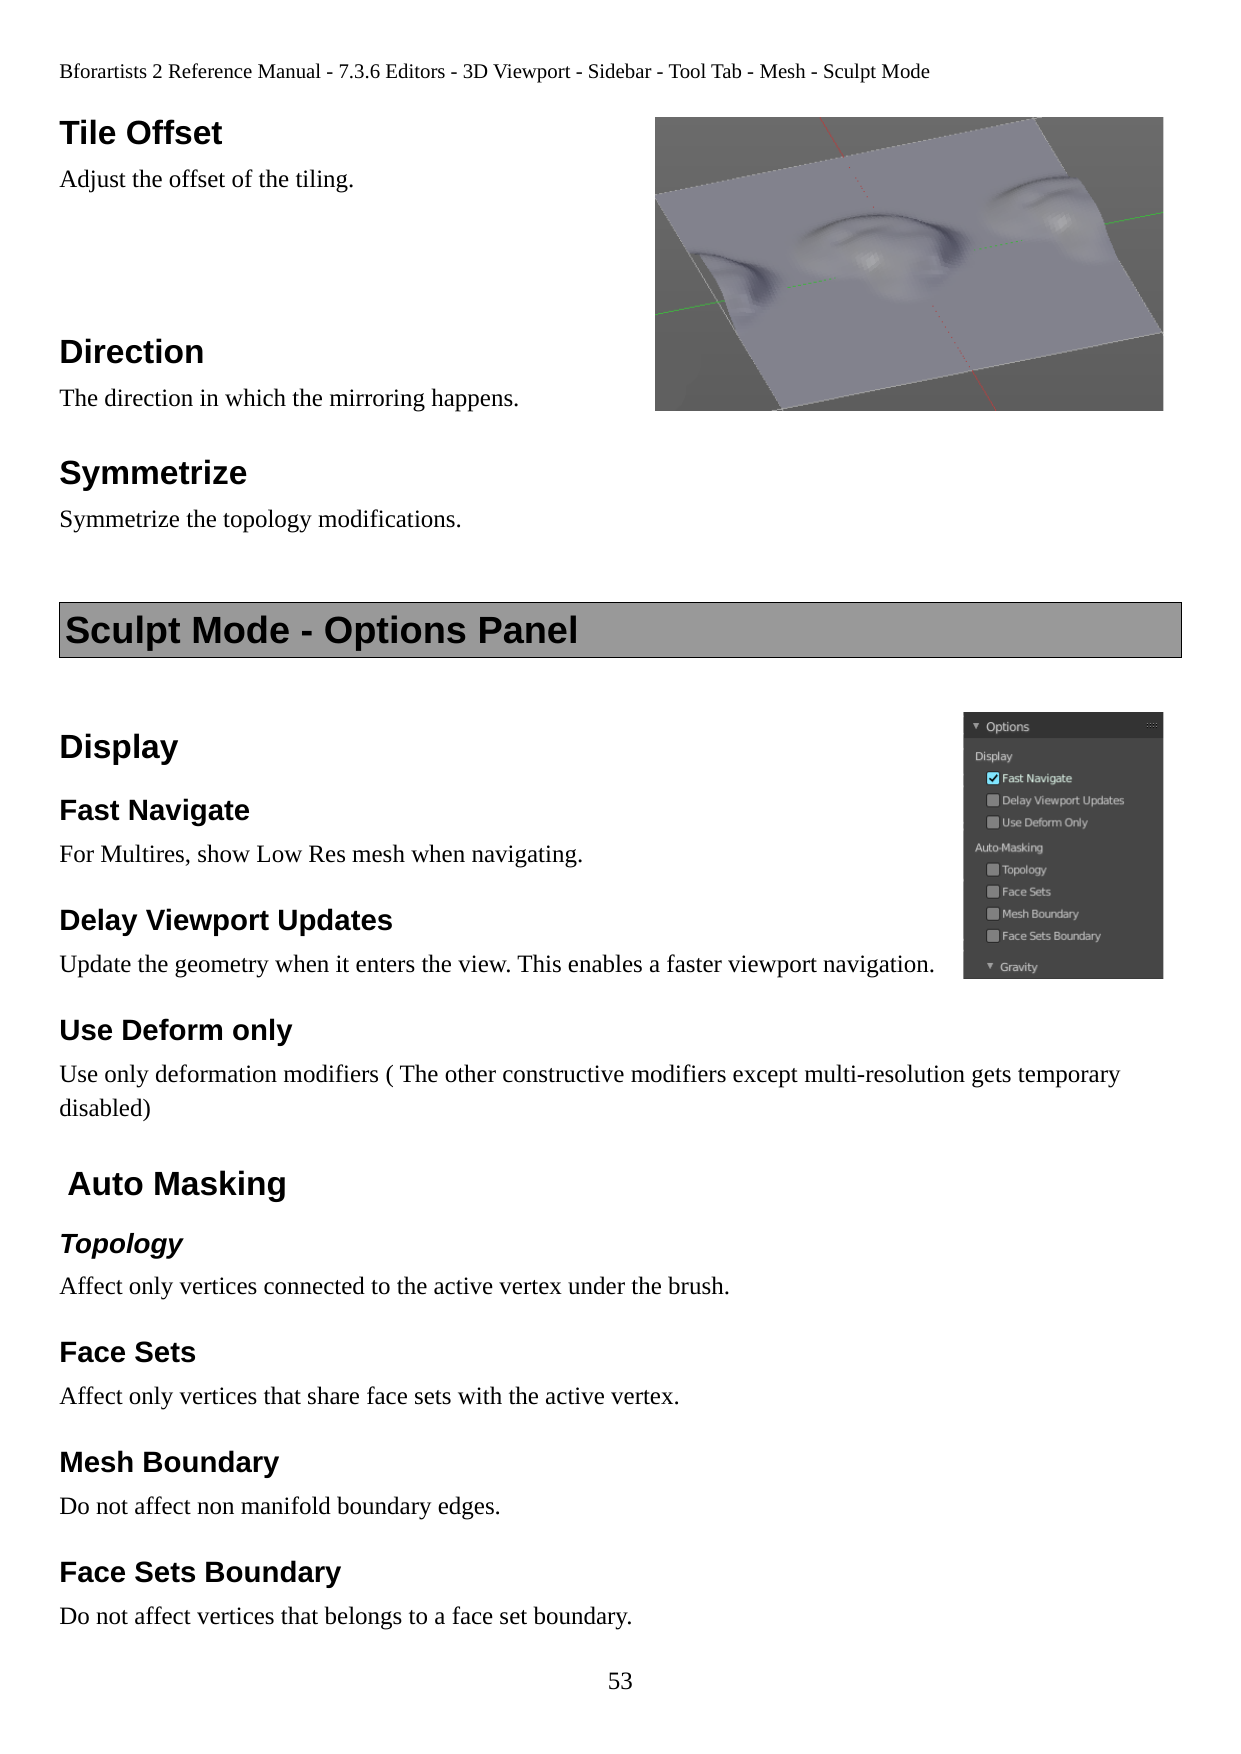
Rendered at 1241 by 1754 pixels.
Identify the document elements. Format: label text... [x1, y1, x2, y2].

subtitle [1164, 793, 1181, 827]
subtitle Use Deform only [59, 1013, 1181, 1047]
table_header Sculpt Mode - Options Panel [60, 603, 1181, 657]
subtitle Auto Masking [59, 1163, 1181, 1202]
subtitle Symmetrize [59, 453, 1181, 491]
subtitle Delay Viewport Updates [59, 903, 963, 937]
subtitle Fast Navigate [59, 793, 963, 827]
subtitle Face Sets Boundary [59, 1555, 1181, 1589]
text Symmetrize the topology modifications. [59, 504, 1181, 533]
text Affect only vertices that share face sets with the active vertex. [59, 1381, 1181, 1410]
text Adjust the offset of the tiling. [59, 164, 655, 192]
text Affect only vertices connected to the active vertex under the brush. [59, 1271, 1181, 1300]
subtitle Display [59, 727, 963, 766]
subtitle Direction [59, 332, 655, 370]
text Use only deformation modifiers ( The other constructive modifiers except multi-resolution gets temporary disabled) [59, 1059, 1181, 1122]
subtitle Face Sets [59, 1335, 1181, 1369]
text The direction in which the mirroring happens. [59, 383, 1181, 412]
text For Multires, show Low Res mesh when navigating. [59, 839, 963, 868]
picture [963, 712, 1164, 979]
text Do not affect vertices that belongs to a face set boundary. [59, 1601, 1181, 1630]
subtitle Topology [59, 1227, 1181, 1259]
subtitle [1164, 727, 1181, 766]
text Update the geometry when it enters the view. This enables a faster viewport navigation. [59, 949, 963, 978]
picture [655, 117, 1164, 411]
text Do not affect non manifold boundary edges. [59, 1491, 1181, 1520]
subtitle Tile Offset [59, 113, 1181, 151]
subtitle [1164, 903, 1181, 937]
subtitle Mesh Boundary [59, 1445, 1181, 1479]
subtitle [1164, 332, 1181, 370]
